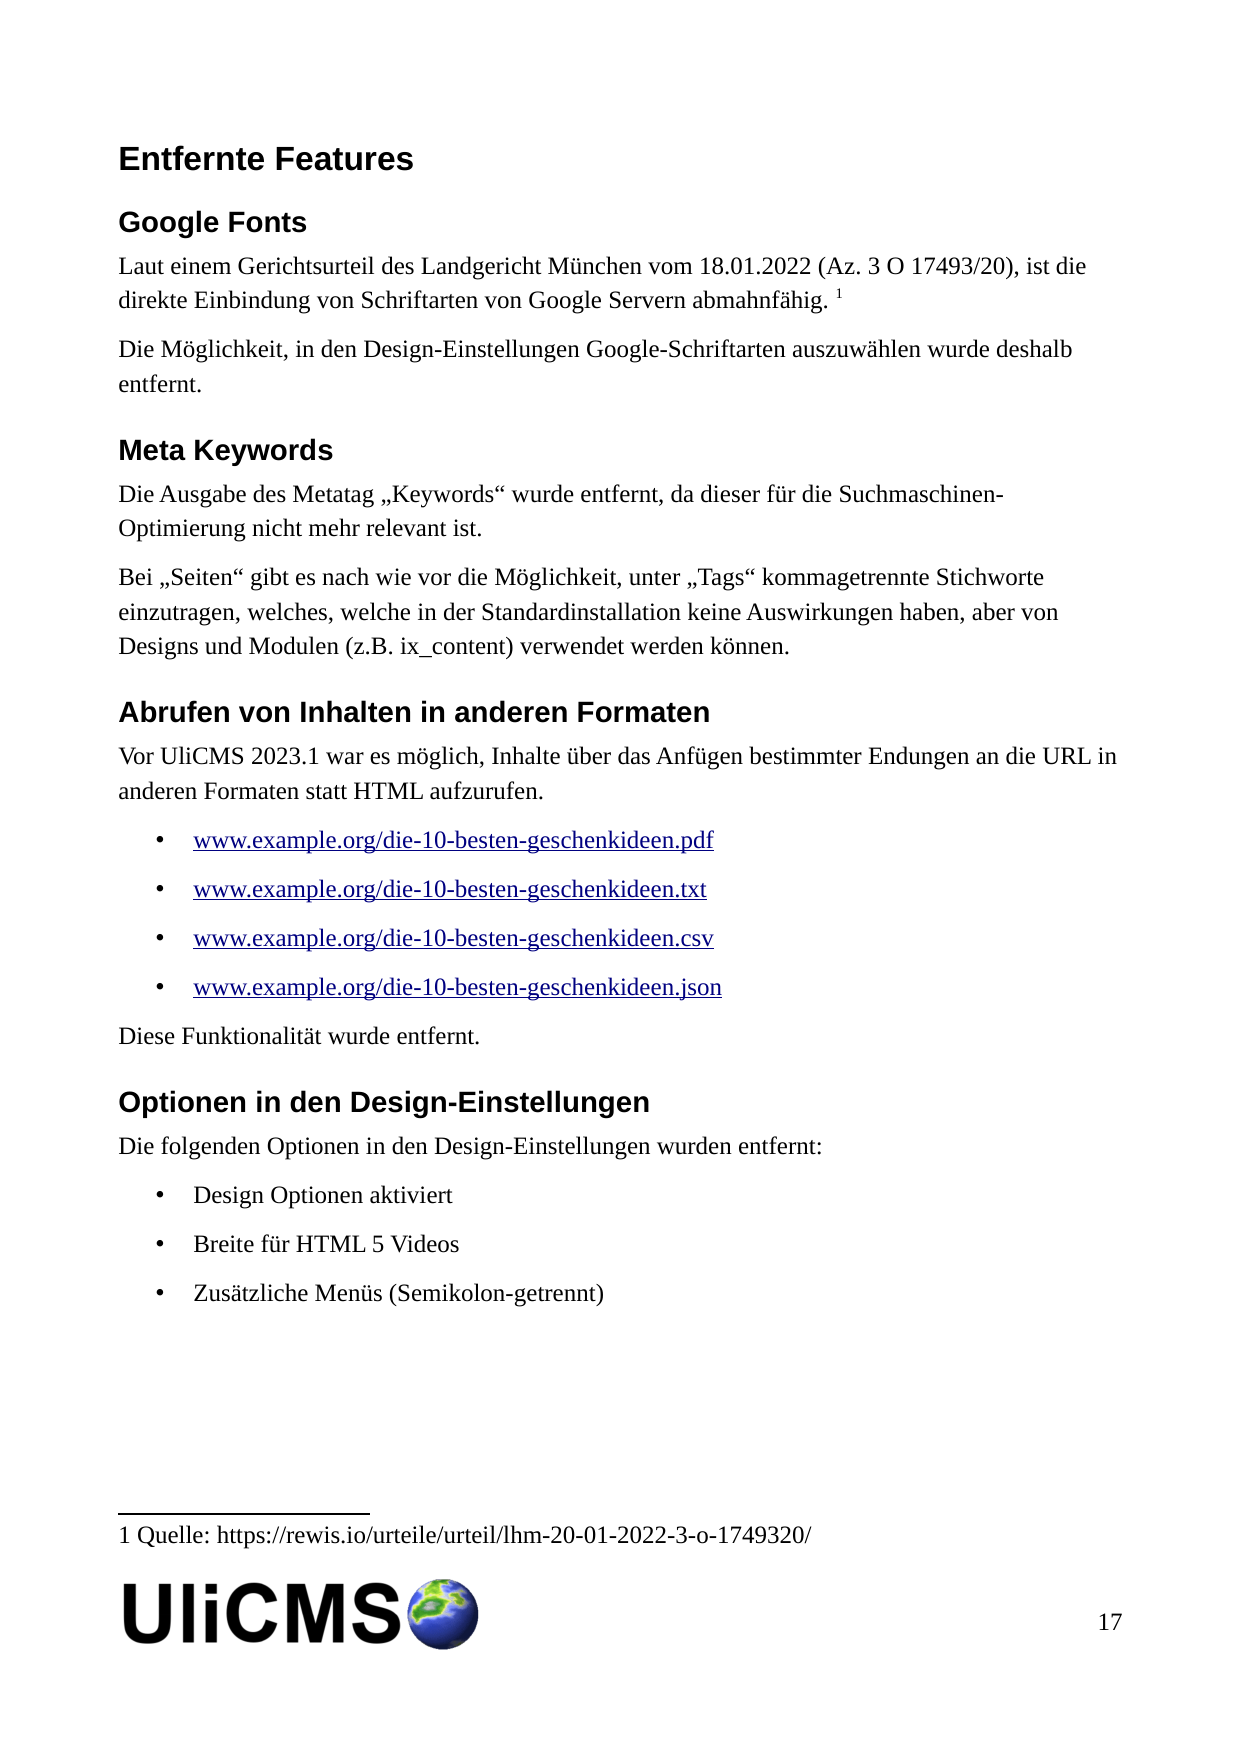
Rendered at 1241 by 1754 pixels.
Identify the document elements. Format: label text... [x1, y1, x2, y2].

subtitle Optionen in den Design-Einstellungen [118, 1085, 1122, 1118]
text Quelle: https://rewis.io/urteile/urteil/lhm-20-01-2022-3-o-1749320/ [118, 1520, 1122, 1549]
text Diese Funktionalität wurde entfernt. [118, 1021, 1122, 1050]
text Laut einem Gerichtsurteil des Landgericht München vom 18.01.2022 (Az. 3 O 17493/20), ist die direkte Einbindung von Schriftarten von Google Servern abmahnfähig. [118, 251, 1122, 314]
subtitle Entfernte Features [118, 139, 1122, 178]
list Design Optionen aktiviert [156, 1180, 1122, 1209]
subtitle Meta Keywords [118, 433, 1122, 466]
text Bei „Seiten“ gibt es nach wie vor die Möglichkeit, unter „Tags“ kommagetrennte Stichworte einzutragen, welches, welche in der Standardinstallation keine Auswirkungen haben, aber von Designs und Modulen (z.B. ix_content) verwendet werden können. [118, 562, 1122, 660]
subtitle Abrufen von Inhalten in anderen Formaten [118, 695, 1122, 729]
list Breite für HTML 5 Videos [156, 1229, 1122, 1258]
list www.example.org/die-10-besten-geschenkideen.txt [156, 874, 1122, 903]
list www.example.org/die-10-besten-geschenkideen.csv [156, 923, 1122, 952]
text Die Ausgabe des Metatag „Keywords“ wurde entfernt, da dieser für die Suchmaschinen-Optimierung nicht mehr relevant ist. [118, 479, 1122, 542]
picture [118, 1578, 479, 1652]
subtitle Google Fonts [118, 205, 1122, 238]
list www.example.org/die-10-besten-geschenkideen.pdf [156, 825, 1122, 853]
list Zusätzliche Menüs (Semikolon-getrennt) [156, 1278, 1122, 1307]
list www.example.org/die-10-besten-geschenkideen.json [156, 972, 1122, 1001]
text Die folgenden Optionen in den Design-Einstellungen wurden entfernt: [118, 1131, 1122, 1160]
text Vor UliCMS 2023.1 war es möglich, Inhalte über das Anfügen bestimmter Endungen an die URL in anderen Formaten statt HTML aufzurufen. [118, 741, 1122, 804]
text Die Möglichkeit, in den Design-Einstellungen Google-Schriftarten auszuwählen wurde deshalb entfernt. [118, 334, 1122, 398]
